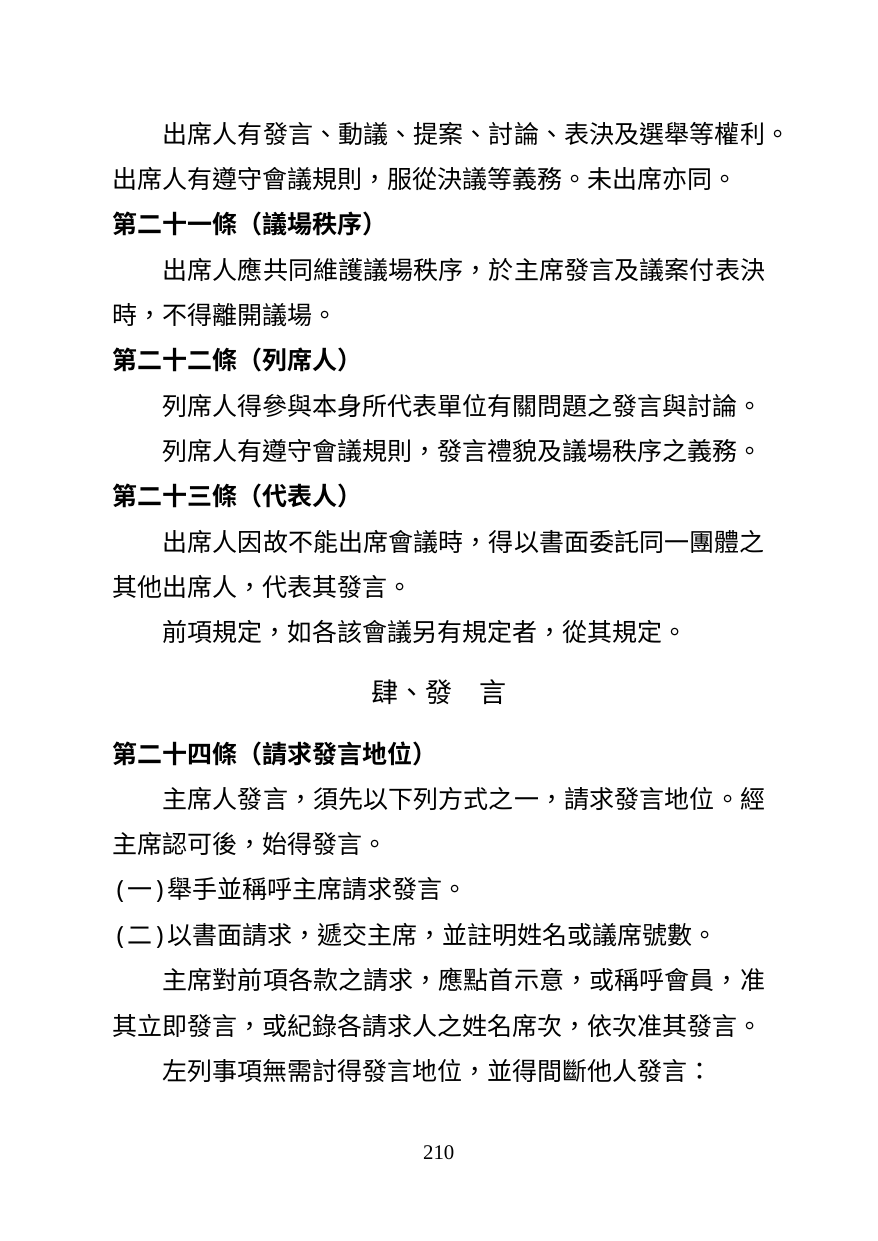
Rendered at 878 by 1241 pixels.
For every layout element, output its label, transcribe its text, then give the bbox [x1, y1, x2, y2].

text 出席人因故不能出席會議時，得以書面委託同一團體之其他出席人，代表其發言。 [112, 522, 765, 604]
text 列席人得參與本身所代表單位有關問題之發言與討論。 [112, 386, 765, 422]
text 主席對前項各款之請求，應點首示意，或稱呼會員，准其立即發言，或紀錄各請求人之姓名席次，依次准其發言。 [112, 961, 765, 1042]
text (二)以書面請求，遞交主席，並註明姓名或議席號數。 [112, 915, 765, 952]
text 前項規定，如各該會議另有規定者，從其規定。 [112, 613, 765, 649]
text 左列事項無需討得發言地位，並得間斷他人發言： [112, 1051, 765, 1087]
text 第二十三條（代表人） [112, 477, 765, 513]
text 出席人有發言、動議、提案、討論、表決及選舉等權利。出席人有遵守會議規則，服從決議等義務。未出席亦同。 [112, 114, 765, 196]
text 出席人應共同維護議場秩序，於主席發言及議案付表決時，不得離開議場。 [112, 250, 765, 332]
text (一)舉手並稱呼主席請求發言。 [112, 870, 765, 906]
text 主席人發言，須先以下列方式之一，請求發言地位。經主席認可後，始得發言。 [112, 779, 765, 861]
text 肆、發 言 [112, 671, 765, 710]
text 第二十四條（請求發言地位） [112, 734, 765, 770]
text 第二十二條（列席人） [112, 341, 765, 377]
text 第二十一條（議場秩序） [112, 205, 765, 241]
text 列席人有遵守會議規則，發言禮貌及議場秩序之義務。 [112, 431, 765, 468]
